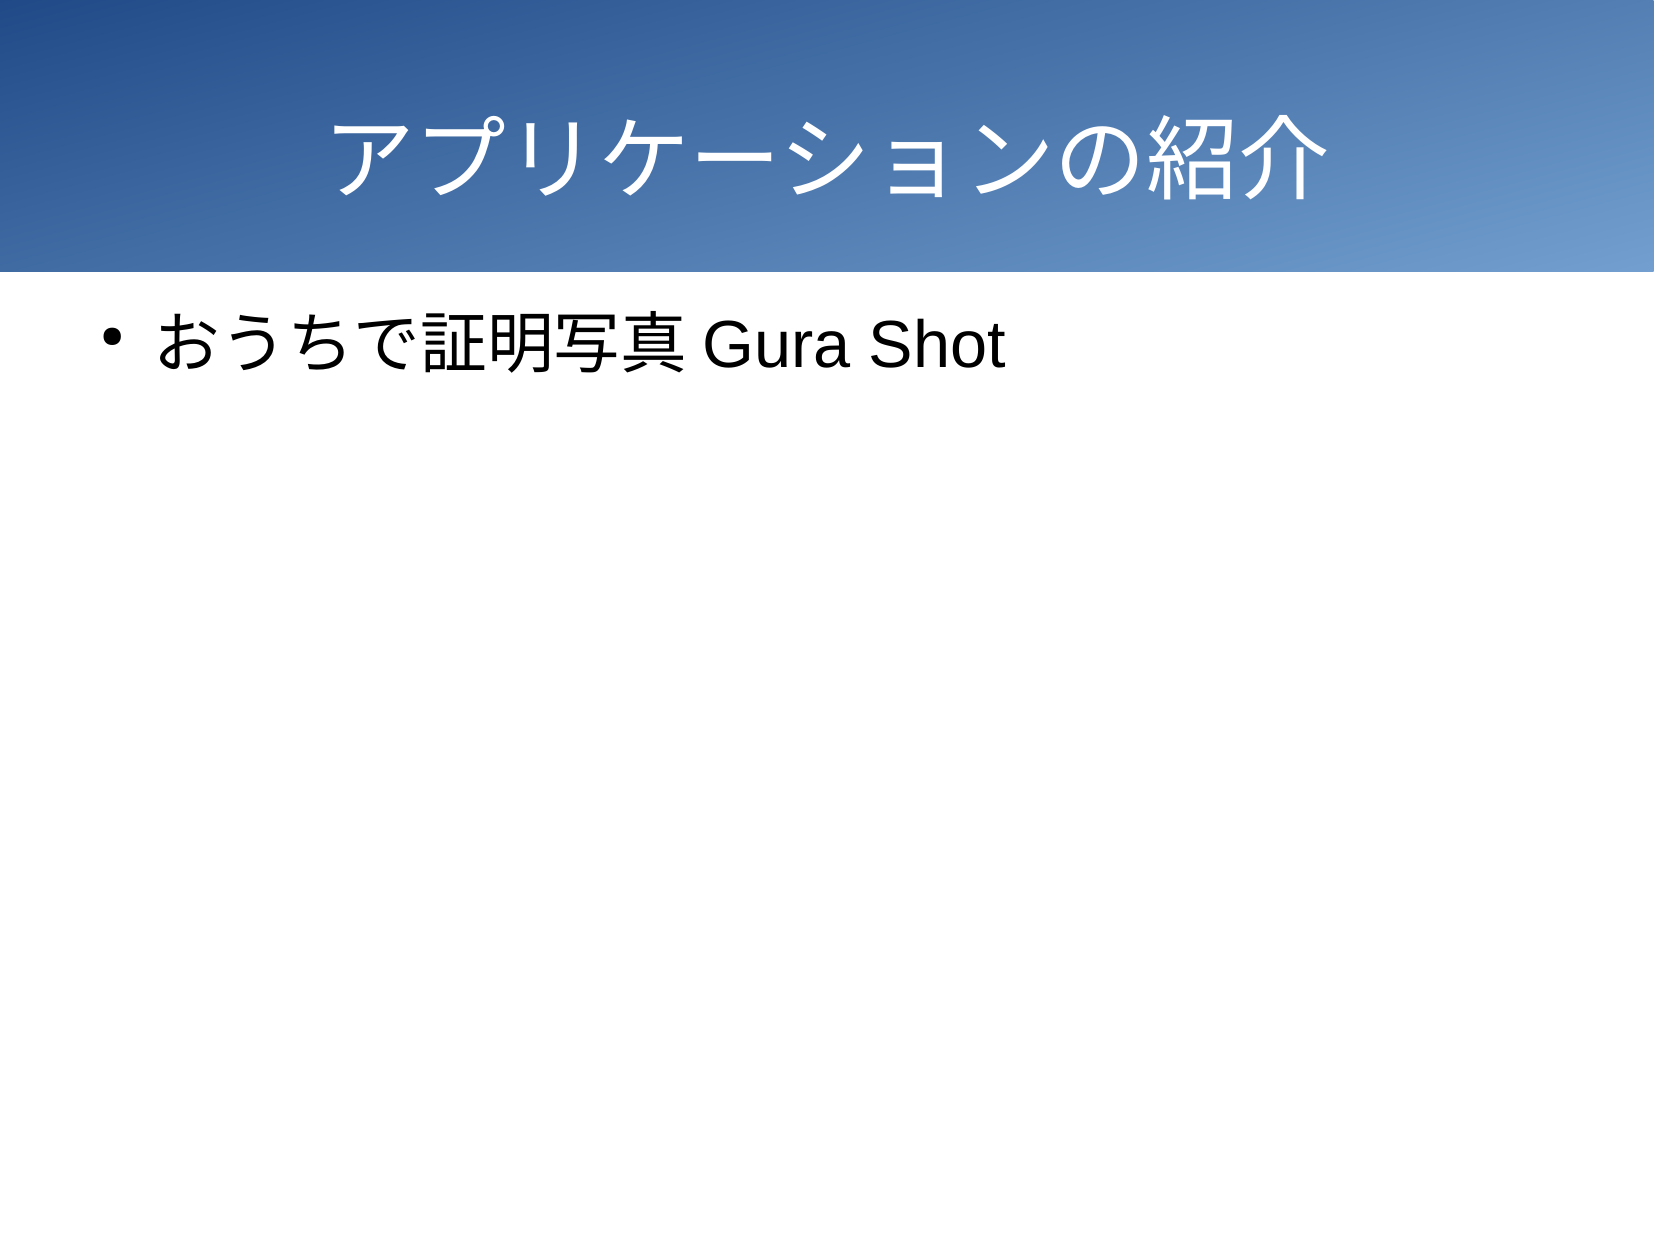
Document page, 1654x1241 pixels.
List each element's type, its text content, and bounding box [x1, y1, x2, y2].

list おうちで証明写真 Gura Shot [82, 290, 1571, 1010]
title アプリケーションの紹介 [82, 49, 1571, 257]
